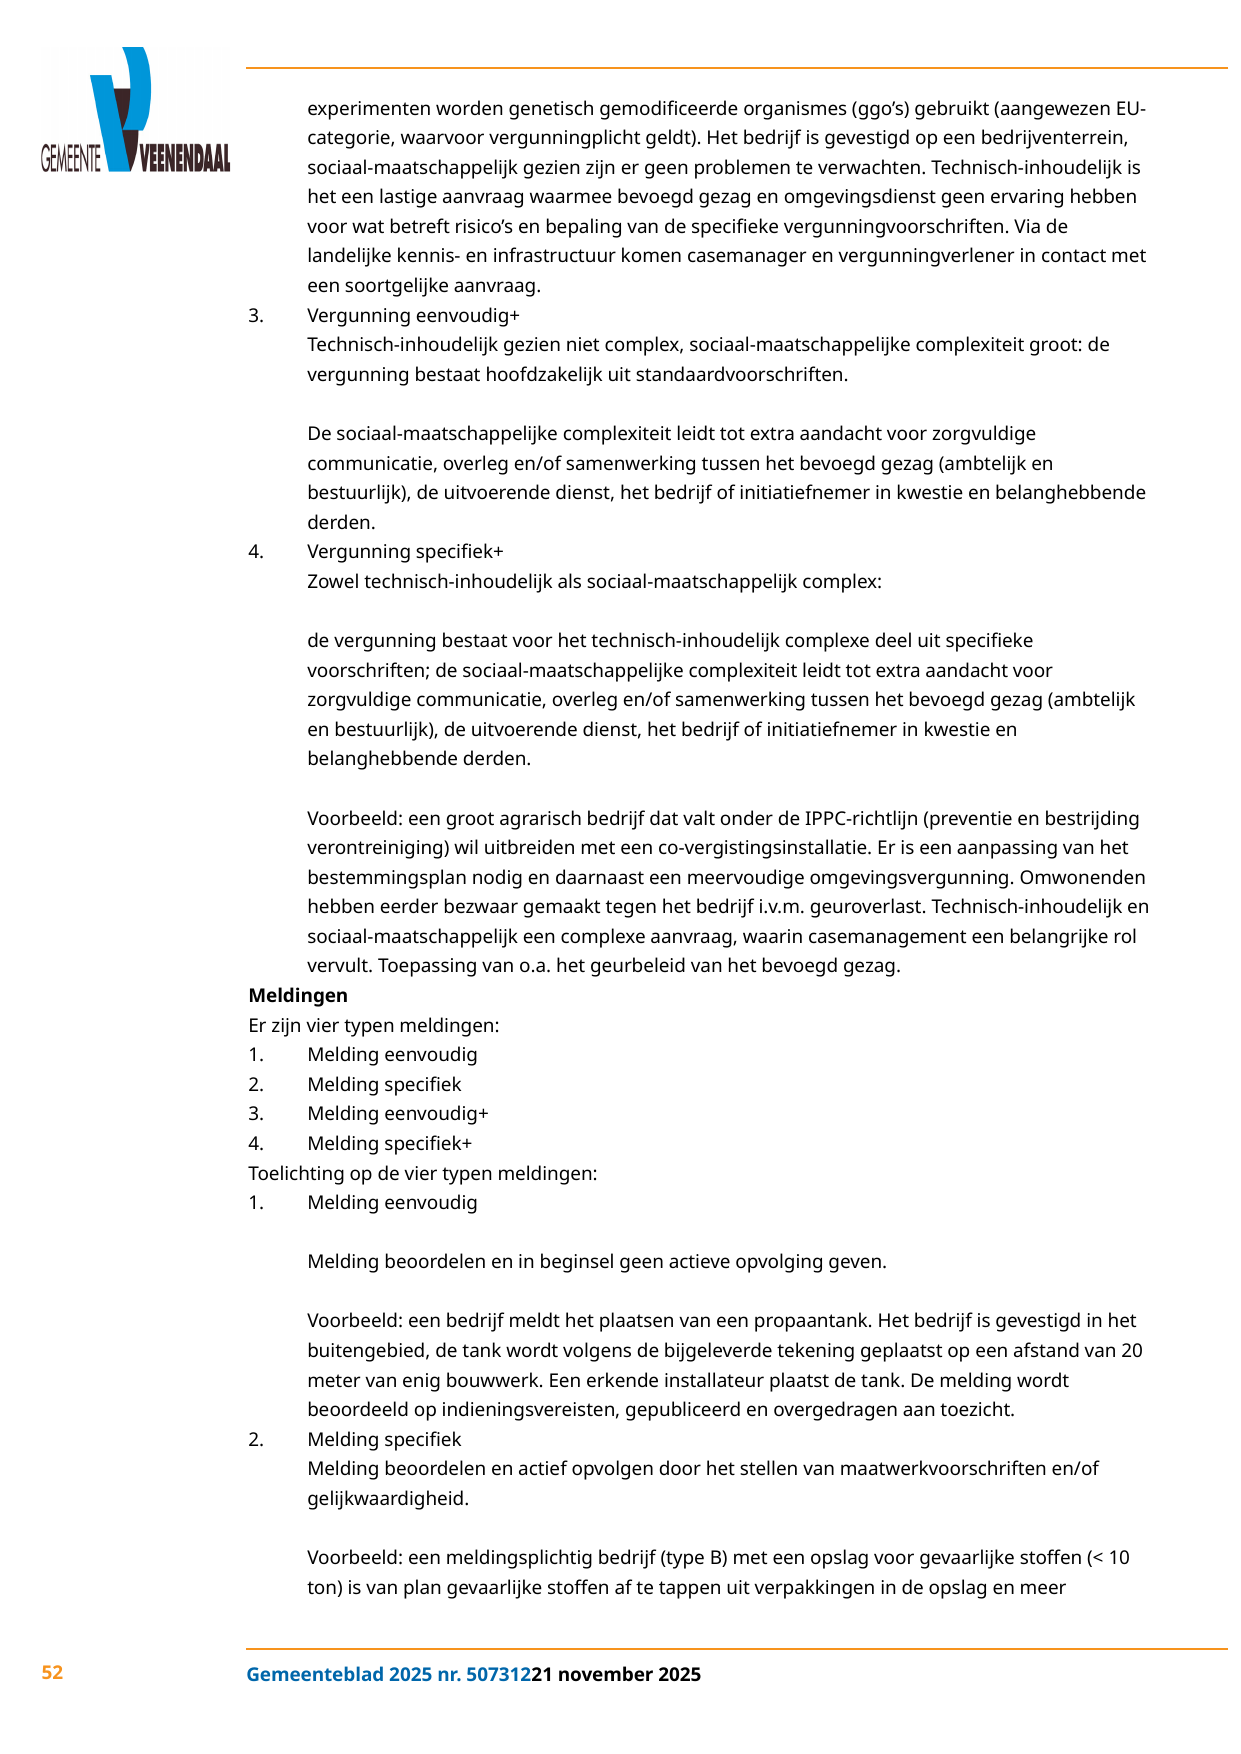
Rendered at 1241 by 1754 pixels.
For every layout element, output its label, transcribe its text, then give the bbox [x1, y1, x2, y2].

list Melding specifiek [248, 1426, 1152, 1452]
list Melding beoordelen en actief opvolgen door het stellen van maatwerkvoorschriften en/of gelijkwaardigheid. [248, 1456, 1152, 1511]
list Vergunning specifiek+ [248, 538, 1152, 564]
list Voorbeeld: een meldingsplichtig bedrijf (type B) met een opslag voor gevaarlijke stoffen (< 10 ton) is van plan gevaarlijke stoffen af te tappen uit verpakkingen in de opslag en meer [248, 1544, 1152, 1600]
list Vergunning eenvoudig+ [248, 302, 1152, 328]
list Technisch-inhoudelijk gezien niet complex, sociaal-maatschappelijke complexiteit groot: de vergunning bestaat hoofdzakelijk uit standaardvoorschriften. [248, 331, 1152, 387]
list Melding specifiek+ [248, 1130, 1152, 1156]
list Voorbeeld: een groot agrarisch bedrijf dat valt onder de IPPC-richtlijn (preventie en bestrijding verontreiniging) wil uitbreiden met een co-vergistingsinstallatie. Er is een aanpassing van het bestemmingsplan nodig en daarnaast een meervoudige omgevingsvergunning. Omwonenden hebben eerder bezwaar gemaakt tegen het bedrijf i.v.m. geuroverlast. Technisch-inhoudelijk en sociaal-maatschappelijk een complexe aanvraag, waarin casemanagement een belangrijke rol vervult. Toepassing van o.a. het geurbeleid van het bevoegd gezag. [248, 805, 1152, 978]
list Melding eenvoudig+ [248, 1101, 1152, 1126]
text Meldingen [248, 982, 1152, 1008]
list Voorbeeld: een bedrijf meldt het plaatsen van een propaantank. Het bedrijf is gevestigd in het buitengebied, de tank wordt volgens de bijgeleverde tekening geplaatst op een afstand van 20 meter van enig bouwwerk. Een erkende installateur plaatst de tank. De melding wordt beoordeeld op indieningsvereisten, gepubliceerd en overgedragen aan toezicht. [248, 1308, 1152, 1422]
text Er zijn vier typen meldingen: [248, 1012, 1152, 1038]
list De sociaal-maatschappelijke complexiteit leidt tot extra aandacht voor zorgvuldige communicatie, overleg en/of samenwerking tussen het bevoegd gezag (ambtelijk en bestuurlijk), de uitvoerende dienst, het bedrijf of initiatiefnemer in kwestie en belanghebbende derden. [248, 420, 1152, 535]
list Melding specifiek [248, 1071, 1152, 1097]
list de vergunning bestaat voor het technisch-inhoudelijk complexe deel uit specifieke voorschriften; de sociaal-maatschappelijke complexiteit leidt tot extra aandacht voor zorgvuldige communicatie, overleg en/of samenwerking tussen het bevoegd gezag (ambtelijk en bestuurlijk), de uitvoerende dienst, het bedrijf of initiatiefnemer in kwestie en belanghebbende derden. [248, 627, 1152, 771]
list Zowel technisch-inhoudelijk als sociaal-maatschappelijk complex: [248, 568, 1152, 594]
list Melding eenvoudig [248, 1189, 1152, 1215]
picture [123, 47, 231, 172]
list experimenten worden genetisch gemodificeerde organismes (ggo’s) gebruikt (aangewezen EU-categorie, waarvoor vergunningplicht geldt). Het bedrijf is gevestigd op een bedrijventerrein, sociaal-maatschappelijk gezien zijn er geen problemen te verwachten. Technisch-inhoudelijk is het een lastige aanvraag waarmee bevoegd gezag en omgevingsdienst geen ervaring hebben voor wat betreft risico’s en bepaling van de specifieke vergunningvoorschriften. Via de landelijke kennis- en infrastructuur komen casemanager en vergunningverlener in contact met een soortgelijke aanvraag. [248, 95, 1152, 298]
text Toelichting op de vier typen meldingen: [248, 1160, 1152, 1186]
list Melding eenvoudig [248, 1041, 1152, 1067]
picture [41, 47, 130, 172]
list Melding beoordelen en in beginsel geen actieve opvolging geven. [248, 1248, 1152, 1274]
